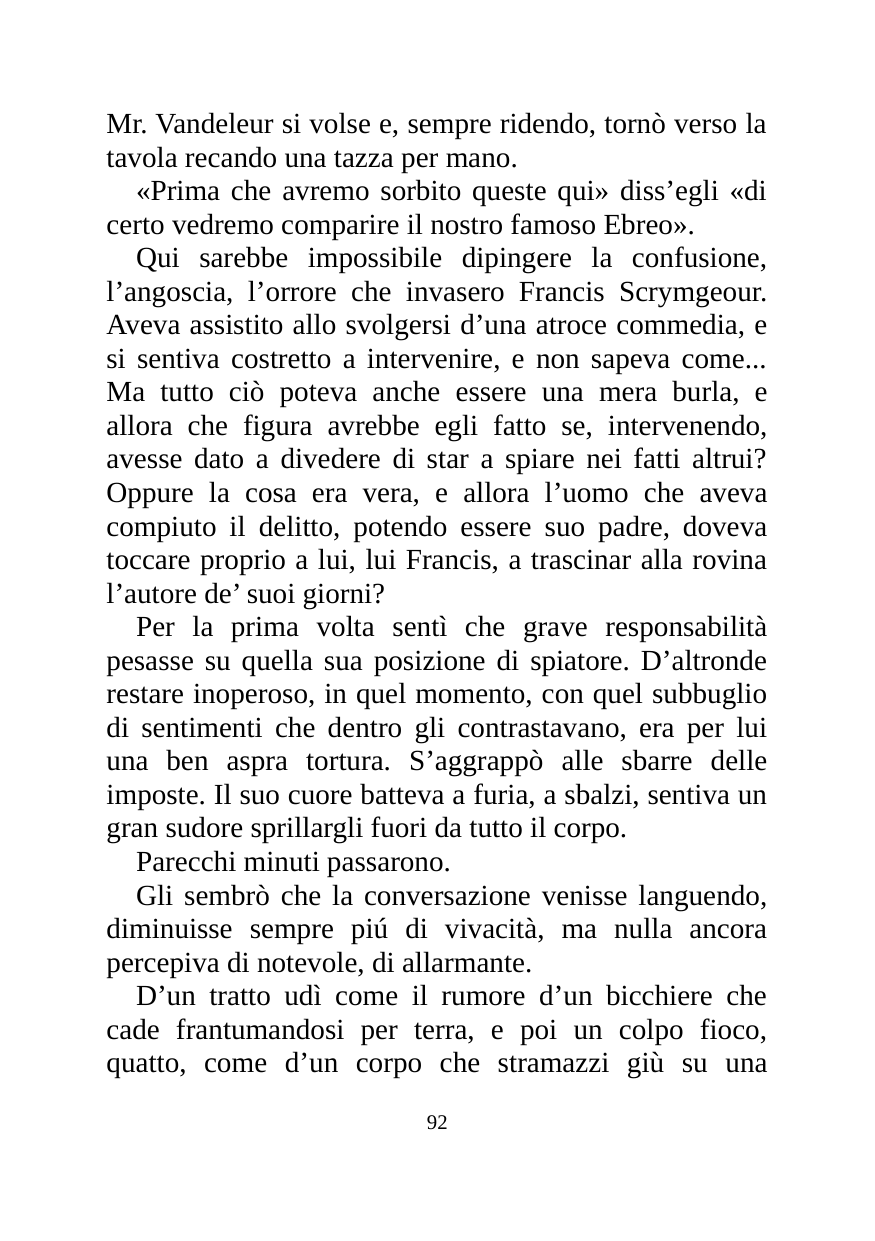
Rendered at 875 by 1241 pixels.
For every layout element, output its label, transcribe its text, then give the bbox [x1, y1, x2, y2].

text Per la prima volta sentì che grave responsabilità pesasse su quella sua posizione di spiatore. D’altronde restare inoperoso, in quel momento, con quel subbuglio di sentimenti che dentro gli contrastavano, era per lui una ben aspra tortura. S’aggrappò alle sbarre delle imposte. Il suo cuore batteva a furia, a sbalzi, sentiva un gran sudore sprillargli fuori da tutto il corpo. [106, 609, 768, 844]
text D’un tratto udì come il rumore d’un bicchiere che cade frantumandosi per terra, e poi un colpo fioco, quatto, come d’un corpo che stramazzi giù su una [106, 978, 768, 1079]
text Gli sembrò che la conversazione venisse languendo, diminuisse sempre piú di vivacità, ma nulla ancora percepiva di notevole, di allarmante. [106, 878, 768, 978]
text «Prima che avremo sorbito queste qui» diss’egli «di certo vedremo comparire il nostro famoso Ebreo». [106, 173, 768, 240]
text Parecchi minuti passarono. [106, 844, 768, 878]
text Mr. Vandeleur si volse e, sempre ridendo, tornò verso la tavola recando una tazza per mano. [106, 106, 768, 173]
text Qui sarebbe impossibile dipingere la confusione, l’angoscia, l’orrore che invasero Francis Scrymgeour. Aveva assistito allo svolgersi d’una atroce commedia, e si sentiva costretto a intervenire, e non sapeva come... Ma tutto ciò poteva anche essere una mera burla, e allora che figura avrebbe egli fatto se, intervenendo, avesse dato a divedere di star a spiare nei fatti altrui? Oppure la cosa era vera, e allora l’uomo che aveva compiuto il delitto, potendo essere suo padre, doveva toccare proprio a lui, lui Francis, a trascinar alla rovina l’autore de’ suoi giorni? [106, 240, 768, 609]
